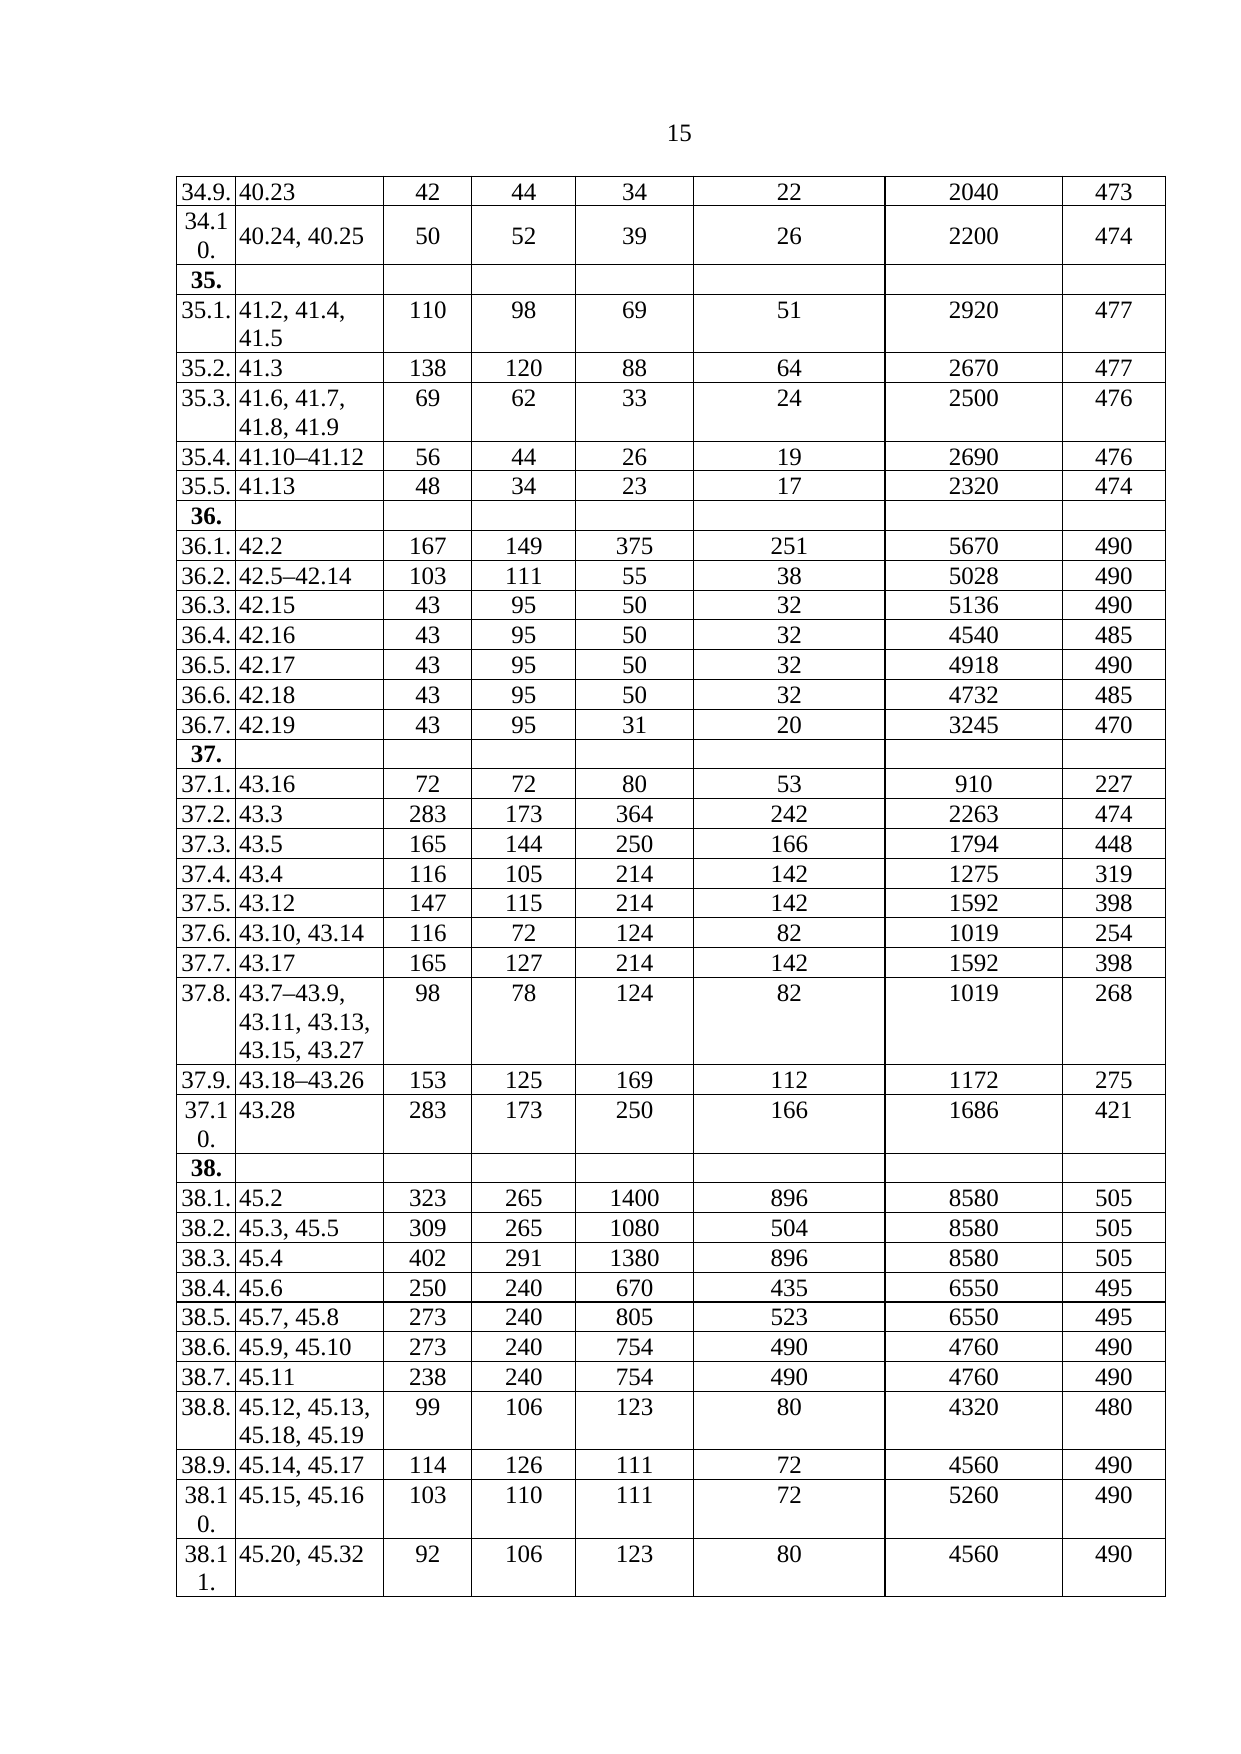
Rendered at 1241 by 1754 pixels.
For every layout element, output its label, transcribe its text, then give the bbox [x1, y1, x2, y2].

table_cell 38. [177, 1154, 235, 1182]
table_cell 238 [384, 1362, 471, 1391]
table_cell 265 [472, 1183, 575, 1212]
table_cell 44 [472, 442, 575, 470]
table_cell 268 [1063, 978, 1165, 1064]
table_cell 35.2. [177, 353, 235, 382]
table_cell 106 [472, 1392, 575, 1449]
table_cell [886, 740, 1062, 768]
table_cell 309 [384, 1213, 471, 1242]
table_cell 110 [384, 295, 471, 352]
table_cell 474 [1063, 799, 1165, 828]
table_cell 45.7, 45.8 [236, 1303, 383, 1331]
table_cell 51 [694, 295, 884, 352]
table_cell 95 [472, 710, 575, 738]
table_cell 36.4. [177, 620, 235, 649]
table_cell 144 [472, 829, 575, 858]
table_cell 6550 [886, 1273, 1062, 1301]
table_cell 38.2. [177, 1213, 235, 1242]
table_cell 38.7. [177, 1362, 235, 1391]
table_cell [886, 1154, 1062, 1182]
table_cell 35. [177, 265, 235, 294]
table_cell 43 [384, 650, 471, 679]
table_cell 72 [472, 769, 575, 798]
table_cell 398 [1063, 948, 1165, 977]
table_cell [236, 501, 383, 530]
table_cell 50 [384, 206, 471, 264]
table_cell 165 [384, 948, 471, 977]
table_cell 23 [576, 471, 693, 500]
table_cell 45.20, 45.32 [236, 1539, 383, 1596]
table_cell 34.9. [177, 177, 235, 205]
table_cell 95 [472, 591, 575, 619]
table_cell 805 [576, 1303, 693, 1331]
table_cell 38.9. [177, 1450, 235, 1479]
table_cell 240 [472, 1362, 575, 1391]
table_cell 251 [694, 531, 884, 560]
table_cell 26 [694, 206, 884, 264]
table_cell 448 [1063, 829, 1165, 858]
table_cell 126 [472, 1450, 575, 1479]
table_cell 105 [472, 859, 575, 887]
table_cell 38 [694, 561, 884, 589]
table_cell 254 [1063, 918, 1165, 947]
table_cell 32 [694, 591, 884, 619]
table_cell 147 [384, 889, 471, 917]
table_cell 6550 [886, 1303, 1062, 1331]
table_cell 20 [694, 710, 884, 738]
table_cell 242 [694, 799, 884, 828]
table_cell 41.13 [236, 471, 383, 500]
table_cell 291 [472, 1243, 575, 1272]
table_cell 910 [886, 769, 1062, 798]
table_cell 33 [576, 383, 693, 441]
table_cell 474 [1063, 206, 1165, 264]
table_cell 69 [384, 383, 471, 441]
table_cell 1019 [886, 918, 1062, 947]
table_cell 4320 [886, 1392, 1062, 1449]
table_cell 42.5–42.14 [236, 561, 383, 589]
table_cell 250 [576, 1095, 693, 1152]
table_cell [384, 265, 471, 294]
table_cell 477 [1063, 295, 1165, 352]
table_cell 43.3 [236, 799, 383, 828]
table_cell 111 [472, 561, 575, 589]
table_cell 250 [576, 829, 693, 858]
table_cell 37.4. [177, 859, 235, 887]
table_cell 421 [1063, 1095, 1165, 1152]
table_cell 110 [472, 1480, 575, 1538]
table_cell 41.3 [236, 353, 383, 382]
table_cell 142 [694, 948, 884, 977]
table_cell 38.6. [177, 1332, 235, 1361]
table_cell 53 [694, 769, 884, 798]
table_cell 26 [576, 442, 693, 470]
table_cell 43.28 [236, 1095, 383, 1152]
table_cell 38.5. [177, 1303, 235, 1331]
table_cell 240 [472, 1273, 575, 1301]
table_cell 227 [1063, 769, 1165, 798]
table_cell 38.4. [177, 1273, 235, 1301]
table_cell 99 [384, 1392, 471, 1449]
table_cell 1794 [886, 829, 1062, 858]
table_cell 214 [576, 889, 693, 917]
table_cell 37.8. [177, 978, 235, 1064]
table_cell 485 [1063, 680, 1165, 709]
table_cell 490 [1063, 1480, 1165, 1538]
table_cell 56 [384, 442, 471, 470]
table_cell 490 [1063, 1362, 1165, 1391]
table_cell 72 [472, 918, 575, 947]
table_cell 2263 [886, 799, 1062, 828]
table_cell 142 [694, 889, 884, 917]
table_cell [694, 501, 884, 530]
table_cell 95 [472, 650, 575, 679]
table_cell 43.16 [236, 769, 383, 798]
table_cell 754 [576, 1332, 693, 1361]
table_cell 120 [472, 353, 575, 382]
table_cell 364 [576, 799, 693, 828]
table_cell 8580 [886, 1243, 1062, 1272]
table_cell 80 [576, 769, 693, 798]
table_cell 98 [472, 295, 575, 352]
table_cell 474 [1063, 471, 1165, 500]
table_cell 142 [694, 859, 884, 887]
table_cell 4732 [886, 680, 1062, 709]
table_cell 41.6, 41.7, 41.8, 41.9 [236, 383, 383, 441]
table_cell 103 [384, 1480, 471, 1538]
table_cell [384, 740, 471, 768]
table_cell 50 [576, 591, 693, 619]
table_cell 167 [384, 531, 471, 560]
table_cell 88 [576, 353, 693, 382]
table_cell 41.10–41.12 [236, 442, 383, 470]
table_cell 490 [1063, 531, 1165, 560]
table_cell 505 [1063, 1183, 1165, 1212]
table_cell 36.1. [177, 531, 235, 560]
table_cell 214 [576, 859, 693, 887]
table_cell 240 [472, 1332, 575, 1361]
table_cell 124 [576, 978, 693, 1064]
table_cell [1063, 265, 1165, 294]
table_cell 32 [694, 650, 884, 679]
table_cell 37.7. [177, 948, 235, 977]
table_cell 43.4 [236, 859, 383, 887]
table_cell 45.3, 45.5 [236, 1213, 383, 1242]
table_cell 45.4 [236, 1243, 383, 1272]
table_cell [472, 1154, 575, 1182]
table_cell [694, 1154, 884, 1182]
table_cell 82 [694, 978, 884, 1064]
table_cell 106 [472, 1539, 575, 1596]
table_cell [694, 740, 884, 768]
table_cell 1592 [886, 889, 1062, 917]
table_cell 2500 [886, 383, 1062, 441]
table_cell 112 [694, 1065, 884, 1094]
table_cell 44 [472, 177, 575, 205]
table_cell 45.15, 45.16 [236, 1480, 383, 1538]
table_cell 250 [384, 1273, 471, 1301]
table_cell 273 [384, 1332, 471, 1361]
table_cell 32 [694, 680, 884, 709]
table_cell [1063, 501, 1165, 530]
table_cell 37.2. [177, 799, 235, 828]
table_cell 896 [694, 1243, 884, 1272]
table_cell 670 [576, 1273, 693, 1301]
table_cell 283 [384, 1095, 471, 1152]
table_cell 1686 [886, 1095, 1062, 1152]
table_cell [236, 740, 383, 768]
table_cell 72 [694, 1450, 884, 1479]
table_cell [472, 501, 575, 530]
table_cell 4560 [886, 1539, 1062, 1596]
table_cell 153 [384, 1065, 471, 1094]
table_cell 480 [1063, 1392, 1165, 1449]
table_cell 45.11 [236, 1362, 383, 1391]
table_cell 8580 [886, 1213, 1062, 1242]
table_cell 43.18–43.26 [236, 1065, 383, 1094]
table_cell 36.3. [177, 591, 235, 619]
table_cell 103 [384, 561, 471, 589]
table_cell [886, 265, 1062, 294]
table_cell 319 [1063, 859, 1165, 887]
table_cell 4760 [886, 1332, 1062, 1361]
table_cell 24 [694, 383, 884, 441]
table_cell 490 [694, 1332, 884, 1361]
table_cell 2690 [886, 442, 1062, 470]
table_cell [576, 265, 693, 294]
table_cell 490 [1063, 561, 1165, 589]
table_cell 35.1. [177, 295, 235, 352]
table_cell 72 [694, 1480, 884, 1538]
table_cell 523 [694, 1303, 884, 1331]
table_cell 116 [384, 859, 471, 887]
table_cell [576, 1154, 693, 1182]
table_cell 82 [694, 918, 884, 947]
table_cell 495 [1063, 1303, 1165, 1331]
table_cell 1592 [886, 948, 1062, 977]
table_cell 38.10. [177, 1480, 235, 1538]
table_cell 754 [576, 1362, 693, 1391]
table_cell 2040 [886, 177, 1062, 205]
table_cell 36.6. [177, 680, 235, 709]
table_cell 43.5 [236, 829, 383, 858]
table_cell 495 [1063, 1273, 1165, 1301]
table_cell 38.8. [177, 1392, 235, 1449]
table_cell 37. [177, 740, 235, 768]
table_cell [472, 740, 575, 768]
table_cell 80 [694, 1392, 884, 1449]
table_cell 1080 [576, 1213, 693, 1242]
table_cell 43 [384, 620, 471, 649]
table_cell 22 [694, 177, 884, 205]
table_cell 95 [472, 620, 575, 649]
table_cell 1019 [886, 978, 1062, 1064]
table_cell 165 [384, 829, 471, 858]
table_cell 115 [472, 889, 575, 917]
table_cell 490 [1063, 1539, 1165, 1596]
table_cell 125 [472, 1065, 575, 1094]
table_cell 476 [1063, 442, 1165, 470]
table_cell 45.12, 45.13, 45.18, 45.19 [236, 1392, 383, 1449]
table_cell 490 [1063, 1450, 1165, 1479]
table_cell 166 [694, 829, 884, 858]
table_cell 69 [576, 295, 693, 352]
table_cell 37.1. [177, 769, 235, 798]
table_cell 45.2 [236, 1183, 383, 1212]
table_cell 3245 [886, 710, 1062, 738]
table_cell 37.5. [177, 889, 235, 917]
table_cell 42 [384, 177, 471, 205]
table_cell 149 [472, 531, 575, 560]
table_cell [1063, 1154, 1165, 1182]
table_cell 477 [1063, 353, 1165, 382]
table_cell 124 [576, 918, 693, 947]
table_cell 505 [1063, 1213, 1165, 1242]
table_cell [384, 1154, 471, 1182]
table_cell 37.9. [177, 1065, 235, 1094]
table_cell 43 [384, 591, 471, 619]
table_cell 17 [694, 471, 884, 500]
table_cell 37.6. [177, 918, 235, 947]
table_cell 45.9, 45.10 [236, 1332, 383, 1361]
table_cell 34.10. [177, 206, 235, 264]
table_cell 35.5. [177, 471, 235, 500]
table_cell [886, 501, 1062, 530]
table_cell 2920 [886, 295, 1062, 352]
table_cell 2670 [886, 353, 1062, 382]
table_cell [576, 740, 693, 768]
table_cell 95 [472, 680, 575, 709]
table_cell 435 [694, 1273, 884, 1301]
table_cell 138 [384, 353, 471, 382]
table_cell 323 [384, 1183, 471, 1212]
table_cell 38.11. [177, 1539, 235, 1596]
table_cell 40.23 [236, 177, 383, 205]
table_cell 19 [694, 442, 884, 470]
table_cell 37.10. [177, 1095, 235, 1152]
table_cell 43 [384, 680, 471, 709]
table_cell 5260 [886, 1480, 1062, 1538]
table_cell 50 [576, 650, 693, 679]
table_cell 2200 [886, 206, 1062, 264]
table_cell 38.1. [177, 1183, 235, 1212]
table_cell 35.3. [177, 383, 235, 441]
table_cell 4540 [886, 620, 1062, 649]
table_cell 265 [472, 1213, 575, 1242]
table_cell 32 [694, 620, 884, 649]
table_cell 111 [576, 1480, 693, 1538]
table_cell 173 [472, 1095, 575, 1152]
table_cell 173 [472, 799, 575, 828]
table_cell 92 [384, 1539, 471, 1596]
table_cell 34 [472, 471, 575, 500]
table_cell 42.18 [236, 680, 383, 709]
table_cell 490 [1063, 650, 1165, 679]
table_cell 35.4. [177, 442, 235, 470]
table_cell 127 [472, 948, 575, 977]
table_cell 169 [576, 1065, 693, 1094]
table_cell 214 [576, 948, 693, 977]
table_cell 473 [1063, 177, 1165, 205]
table_cell 37.3. [177, 829, 235, 858]
table_cell 50 [576, 680, 693, 709]
table_cell 42.17 [236, 650, 383, 679]
table_cell 5028 [886, 561, 1062, 589]
table_cell [694, 265, 884, 294]
table_cell 62 [472, 383, 575, 441]
table_cell 45.14, 45.17 [236, 1450, 383, 1479]
table_cell 55 [576, 561, 693, 589]
table_cell 78 [472, 978, 575, 1064]
table_cell [384, 501, 471, 530]
table_cell 273 [384, 1303, 471, 1331]
table_cell 896 [694, 1183, 884, 1212]
table_cell 1380 [576, 1243, 693, 1272]
table_cell 42.16 [236, 620, 383, 649]
table_cell 98 [384, 978, 471, 1064]
table_cell 240 [472, 1303, 575, 1331]
table_cell 5670 [886, 531, 1062, 560]
table_cell [472, 265, 575, 294]
table_cell 4918 [886, 650, 1062, 679]
table_cell 48 [384, 471, 471, 500]
table_cell 375 [576, 531, 693, 560]
table_cell 36.5. [177, 650, 235, 679]
table_cell [236, 1154, 383, 1182]
table_cell 2320 [886, 471, 1062, 500]
table_cell 490 [1063, 1332, 1165, 1361]
table_cell 36. [177, 501, 235, 530]
table_cell 5136 [886, 591, 1062, 619]
table_cell 275 [1063, 1065, 1165, 1094]
table_cell 485 [1063, 620, 1165, 649]
table_cell 123 [576, 1539, 693, 1596]
table_cell 116 [384, 918, 471, 947]
table_cell 505 [1063, 1243, 1165, 1272]
table_cell 402 [384, 1243, 471, 1272]
table_cell 4760 [886, 1362, 1062, 1391]
table_cell 43.10, 43.14 [236, 918, 383, 947]
table_cell 42.2 [236, 531, 383, 560]
table_cell 1400 [576, 1183, 693, 1212]
table_cell 111 [576, 1450, 693, 1479]
table_cell 36.7. [177, 710, 235, 738]
table_cell 43.17 [236, 948, 383, 977]
table_cell 123 [576, 1392, 693, 1449]
table_cell 490 [1063, 591, 1165, 619]
table_cell 39 [576, 206, 693, 264]
table_cell 64 [694, 353, 884, 382]
table_cell 8580 [886, 1183, 1062, 1212]
table_cell 43.7–43.9, 43.11, 43.13, 43.15, 43.27 [236, 978, 383, 1064]
table_cell 476 [1063, 383, 1165, 441]
table_cell [236, 265, 383, 294]
table_cell 45.6 [236, 1273, 383, 1301]
table_cell 43 [384, 710, 471, 738]
table_cell 38.3. [177, 1243, 235, 1272]
table_cell 31 [576, 710, 693, 738]
table_cell 50 [576, 620, 693, 649]
table_cell 52 [472, 206, 575, 264]
table_cell 43.12 [236, 889, 383, 917]
table_cell 41.2, 41.4, 41.5 [236, 295, 383, 352]
table_cell [1063, 740, 1165, 768]
table_cell 42.19 [236, 710, 383, 738]
table_cell 80 [694, 1539, 884, 1596]
table_cell 470 [1063, 710, 1165, 738]
table_cell 283 [384, 799, 471, 828]
table_cell 490 [694, 1362, 884, 1391]
table_cell 40.24, 40.25 [236, 206, 383, 264]
table_cell 36.2. [177, 561, 235, 589]
table_cell 1275 [886, 859, 1062, 887]
table_cell [576, 501, 693, 530]
table_cell 34 [576, 177, 693, 205]
table_cell 398 [1063, 889, 1165, 917]
table_cell 166 [694, 1095, 884, 1152]
table_cell 504 [694, 1213, 884, 1242]
table_cell 1172 [886, 1065, 1062, 1094]
table_cell 42.15 [236, 591, 383, 619]
table_cell 72 [384, 769, 471, 798]
table_cell 4560 [886, 1450, 1062, 1479]
table_cell 114 [384, 1450, 471, 1479]
